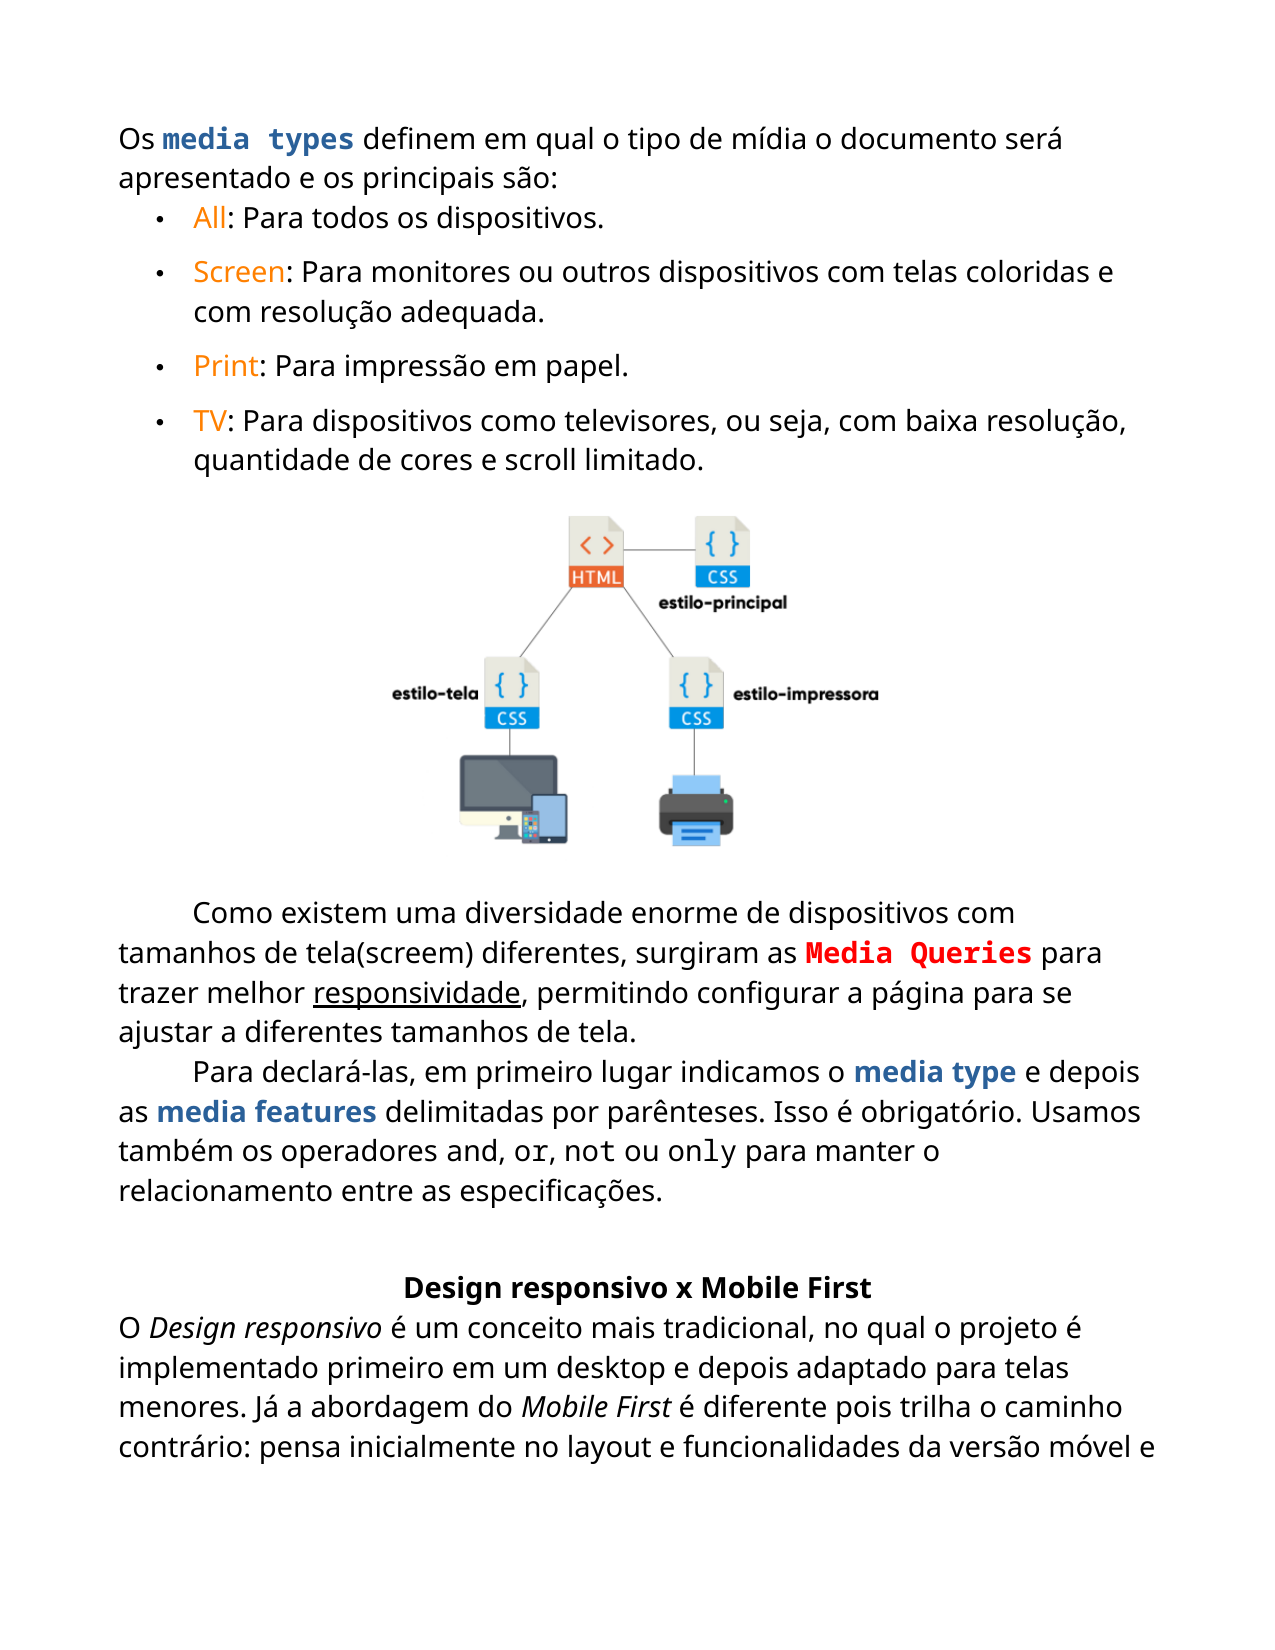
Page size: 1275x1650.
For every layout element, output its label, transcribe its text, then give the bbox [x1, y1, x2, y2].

text Para declará-las, em primeiro lugar indicamos o media type e depois as media features delimitadas por parênteses. Isso é obrigatório. Usamos também os operadores and, or, not ou only para manter o relacionamento entre as especificações. [118, 1051, 1157, 1210]
list TV: Para dispositivos como televisores, ou seja, com baixa resolução, quantidade de cores e scroll limitado. [156, 400, 1157, 479]
text Como existem uma diversidade enorme de dispositivos com tamanhos de tela(screem) diferentes, surgiram as Media Queries para trazer melhor responsividade, permitindo configurar a página para se ajustar a diferentes tamanhos de tela. [118, 892, 1157, 1051]
text Os media types definem em qual o tipo de mídia o documento será apresentado e os principais são: [118, 118, 1157, 197]
list All: Para todos os dispositivos. [156, 197, 1157, 237]
text Design responsivo x Mobile First [118, 1267, 1157, 1307]
list Screen: Para monitores ou outros dispositivos com telas coloridas e com resolução adequada. [156, 252, 1157, 331]
picture [378, 493, 897, 864]
list Print: Para impressão em papel. [156, 346, 1157, 385]
text O Design responsivo é um conceito mais tradicional, no qual o projeto é implementado primeiro em um desktop e depois adaptado para telas menores. Já a abordagem do Mobile First é diferente pois trilha o caminho contrário: pensa inicialmente no layout e funcionalidades da versão móvel e [118, 1307, 1157, 1466]
